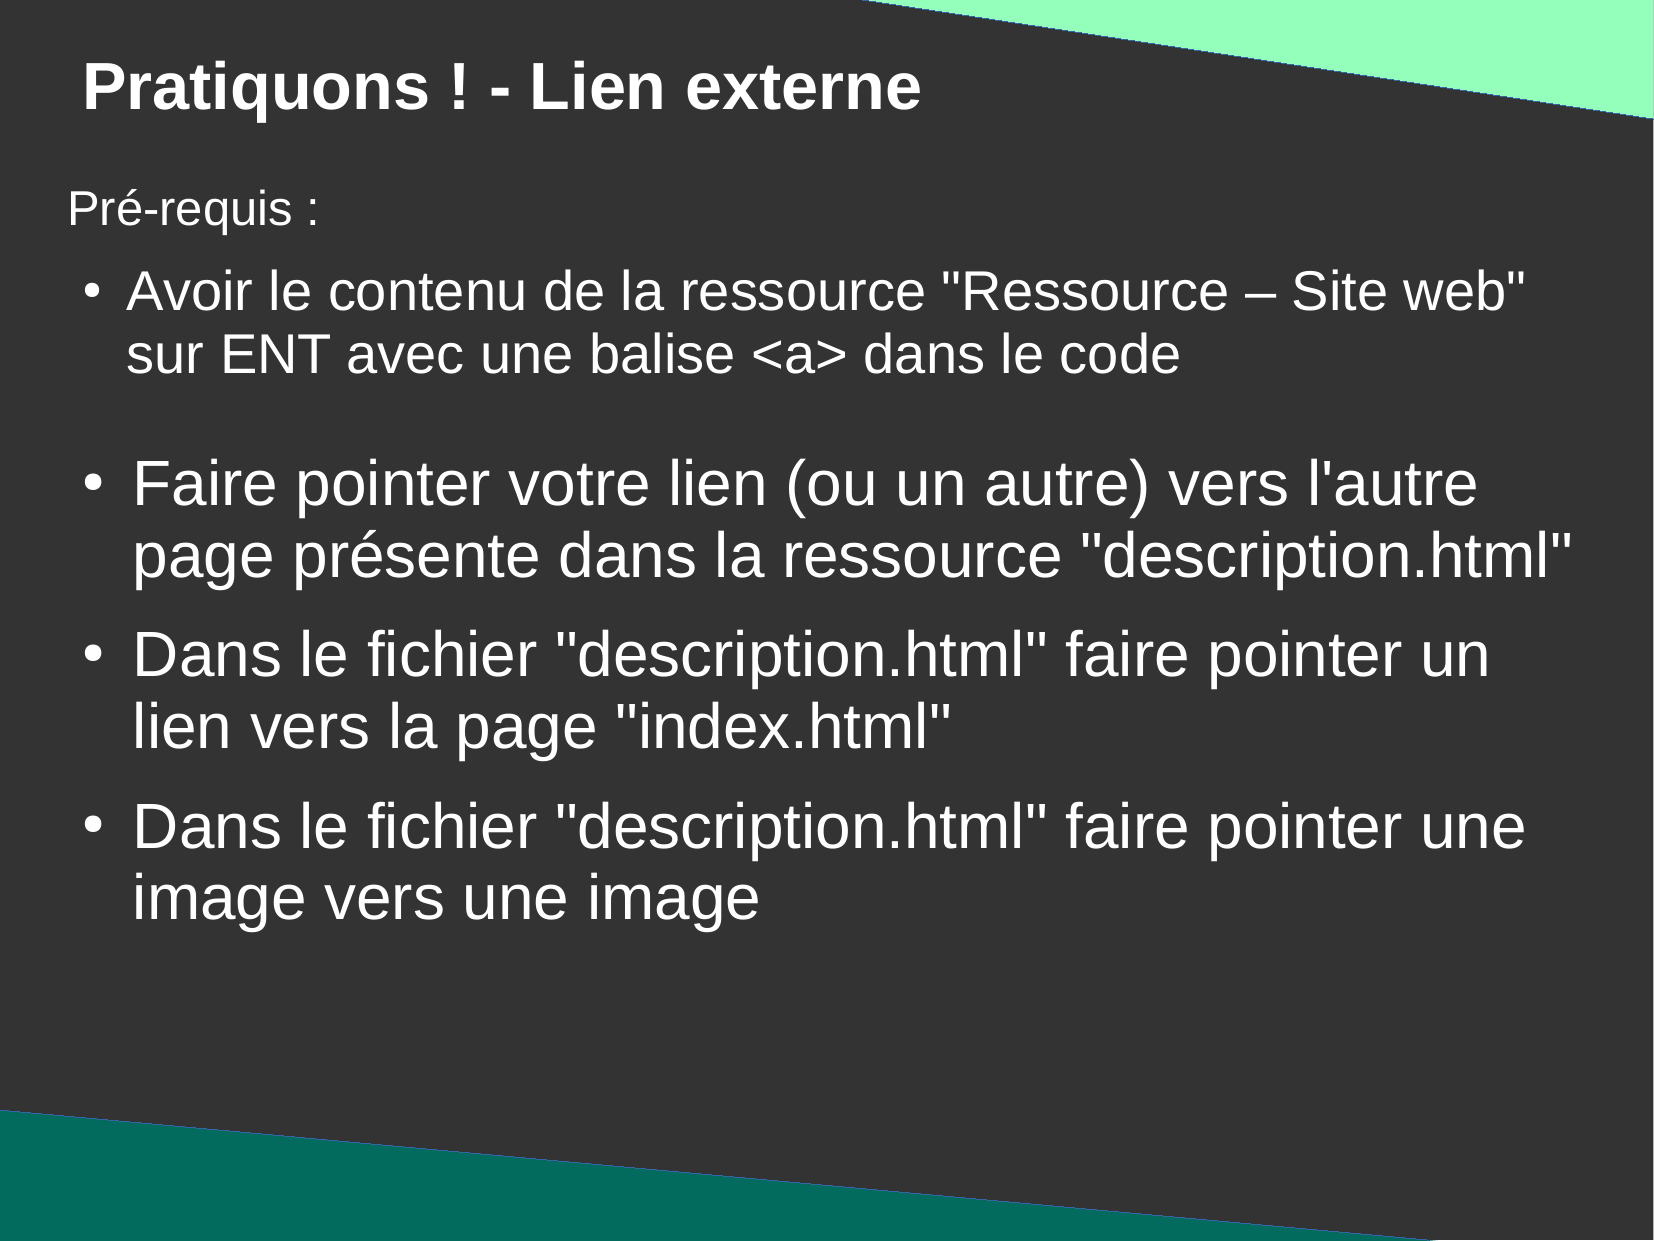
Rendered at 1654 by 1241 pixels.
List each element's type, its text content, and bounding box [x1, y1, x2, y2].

title Pratiquons ! - Lien externe [82, 49, 1630, 199]
text_box [862, 0, 1654, 120]
list Pré-requis : Avoir le contenu de la ressource "Ressource – Site web" sur ENT avec une balise <a> dans le code [67, 180, 1607, 390]
list Faire pointer votre lien (ou un autre) vers l'autre page présente dans la ressource "description.html" Dans le fichier "description.html" faire pointer un lien vers la page "index.html" Dans le fichier "description.html" faire pointer une image vers une image [64, 447, 1589, 1004]
